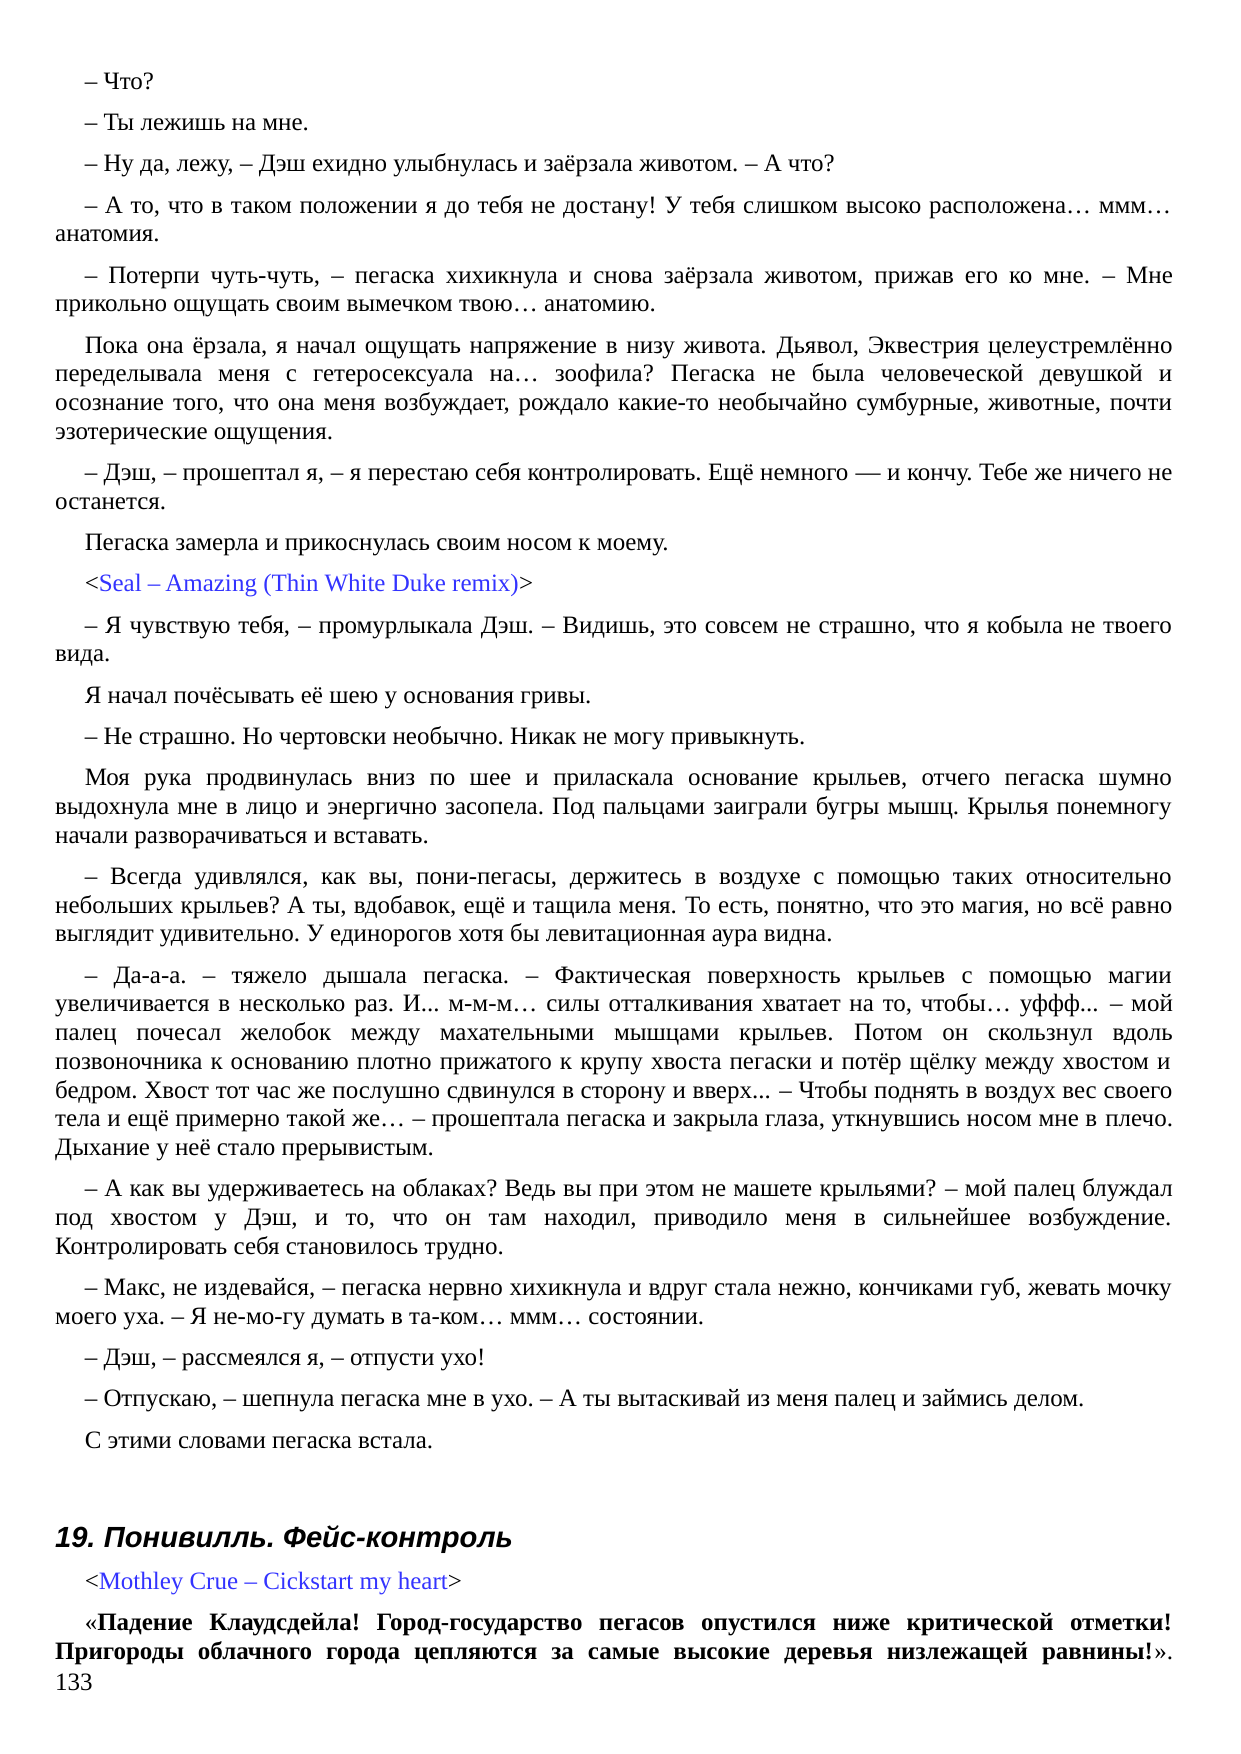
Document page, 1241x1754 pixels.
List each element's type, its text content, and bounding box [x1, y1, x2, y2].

text – А как вы удерживаетесь на облаках? Ведь вы при этом не машете крыльями? – мой палец блуждал под хвостом у Дэш, и то, что он там находил, приводило меня в сильнейшее возбуждение. Контролировать себя становилось трудно. [55, 1173, 1173, 1260]
text – Макс, не издевайся, – пегаска нервно хихикнула и вдруг стала нежно, кончиками губ, жевать мочку моего уха. – Я не-мо-гу думать в та-ком… ммм… состоянии. [55, 1272, 1173, 1330]
text – Ты лежишь на мне. [55, 107, 1173, 136]
text – Дэш, – прошептал я, – я перестаю себя контролировать. Ещё немного — и кончу. Тебе же ничего не останется. [55, 457, 1173, 515]
text <Mothley Crue – Cickstart my heart> [55, 1566, 1173, 1594]
subtitle 19. Понивилль. Фейс-контроль [55, 1520, 1173, 1553]
text – Не страшно. Но чертовски необычно. Никак не могу привыкнуть. [55, 721, 1173, 750]
text Пока она ёрзала, я начал ощущать напряжение в низу живота. Дьявол, Эквестрия целеустремлённо переделывала меня с гетеросексуала на… зоофила? Пегаска не была человеческой девушкой и осознание того, что она меня возбуждает, рождало какие-то необычайно сумбурные, животные, почти эзотерические ощущения. [55, 330, 1173, 445]
text <Seal – Amazing (Thin White Duke remix)> [55, 568, 1173, 597]
text Я начал почёсывать её шею у основания гривы. [55, 680, 1173, 708]
text «Падение Клаудсдейла! Город-государство пегасов опустился ниже критической отметки! Пригороды облачного города цепляются за самые высокие деревья низлежащей равнины!». [55, 1607, 1173, 1664]
text – Я чувствую тебя, – промурлыкала Дэш. – Видишь, это совсем не страшно, что я кобыла не твоего вида. [55, 610, 1173, 667]
text С этими словами пегаска встала. [55, 1425, 1173, 1453]
text – Всегда удивлялся, как вы, пони-пегасы, держитесь в воздухе с помощью таких относительно небольших крыльев? А ты, вдобавок, ещё и тащила меня. То есть, понятно, что это магия, но всё равно выглядит удивительно. У единорогов хотя бы левитационная аура видна. [55, 861, 1173, 947]
text – Отпускаю, – шепнула пегаска мне в ухо. – А ты вытаскивай из меня палец и займись делом. [55, 1383, 1173, 1412]
text – Да-а-а. – тяжело дышала пегаска. – Фактическая поверхность крыльев с помощью магии увеличивается в несколько раз. И... м-м-м… силы отталкивания хватает на то, чтобы… уффф... – мой палец почесал желобок между махательными мышцами крыльев. Потом он скользнул вдоль позвоночника к основанию плотно прижатого к крупу хвоста пегаски и потёр щёлку между хвостом и бедром. Хвост тот час же послушно сдвинулся в сторону и вверх... – Чтобы поднять в воздух вес своего тела и ещё примерно такой же… – прошептала пегаска и закрыла глаза, уткнувшись носом мне в плечо. Дыхание у неё стало прерывистым. [55, 960, 1173, 1161]
text – Что? [55, 66, 1173, 95]
text Моя рука продвинулась вниз по шее и приласкала основание крыльев, отчего пегаска шумно выдохнула мне в лицо и энергично засопела. Под пальцами заиграли бугры мышц. Крылья понемногу начали разворачиваться и вставать. [55, 762, 1173, 848]
text – Ну да, лежу, – Дэш ехидно улыбнулась и заёрзала животом. – А что? [55, 148, 1173, 177]
text – А то, что в таком положении я до тебя не достану! У тебя слишком высоко расположена… ммм… анатомия. [55, 190, 1173, 247]
text – Потерпи чуть-чуть, – пегаска хихикнула и снова заёрзала животом, прижав его ко мне. – Мне прикольно ощущать своим вымечком твою… анатомию. [55, 260, 1173, 317]
text Пегаска замерла и прикоснулась своим носом к моему. [55, 527, 1173, 556]
text – Дэш, – рассмеялся я, – отпусти ухо! [55, 1342, 1173, 1371]
